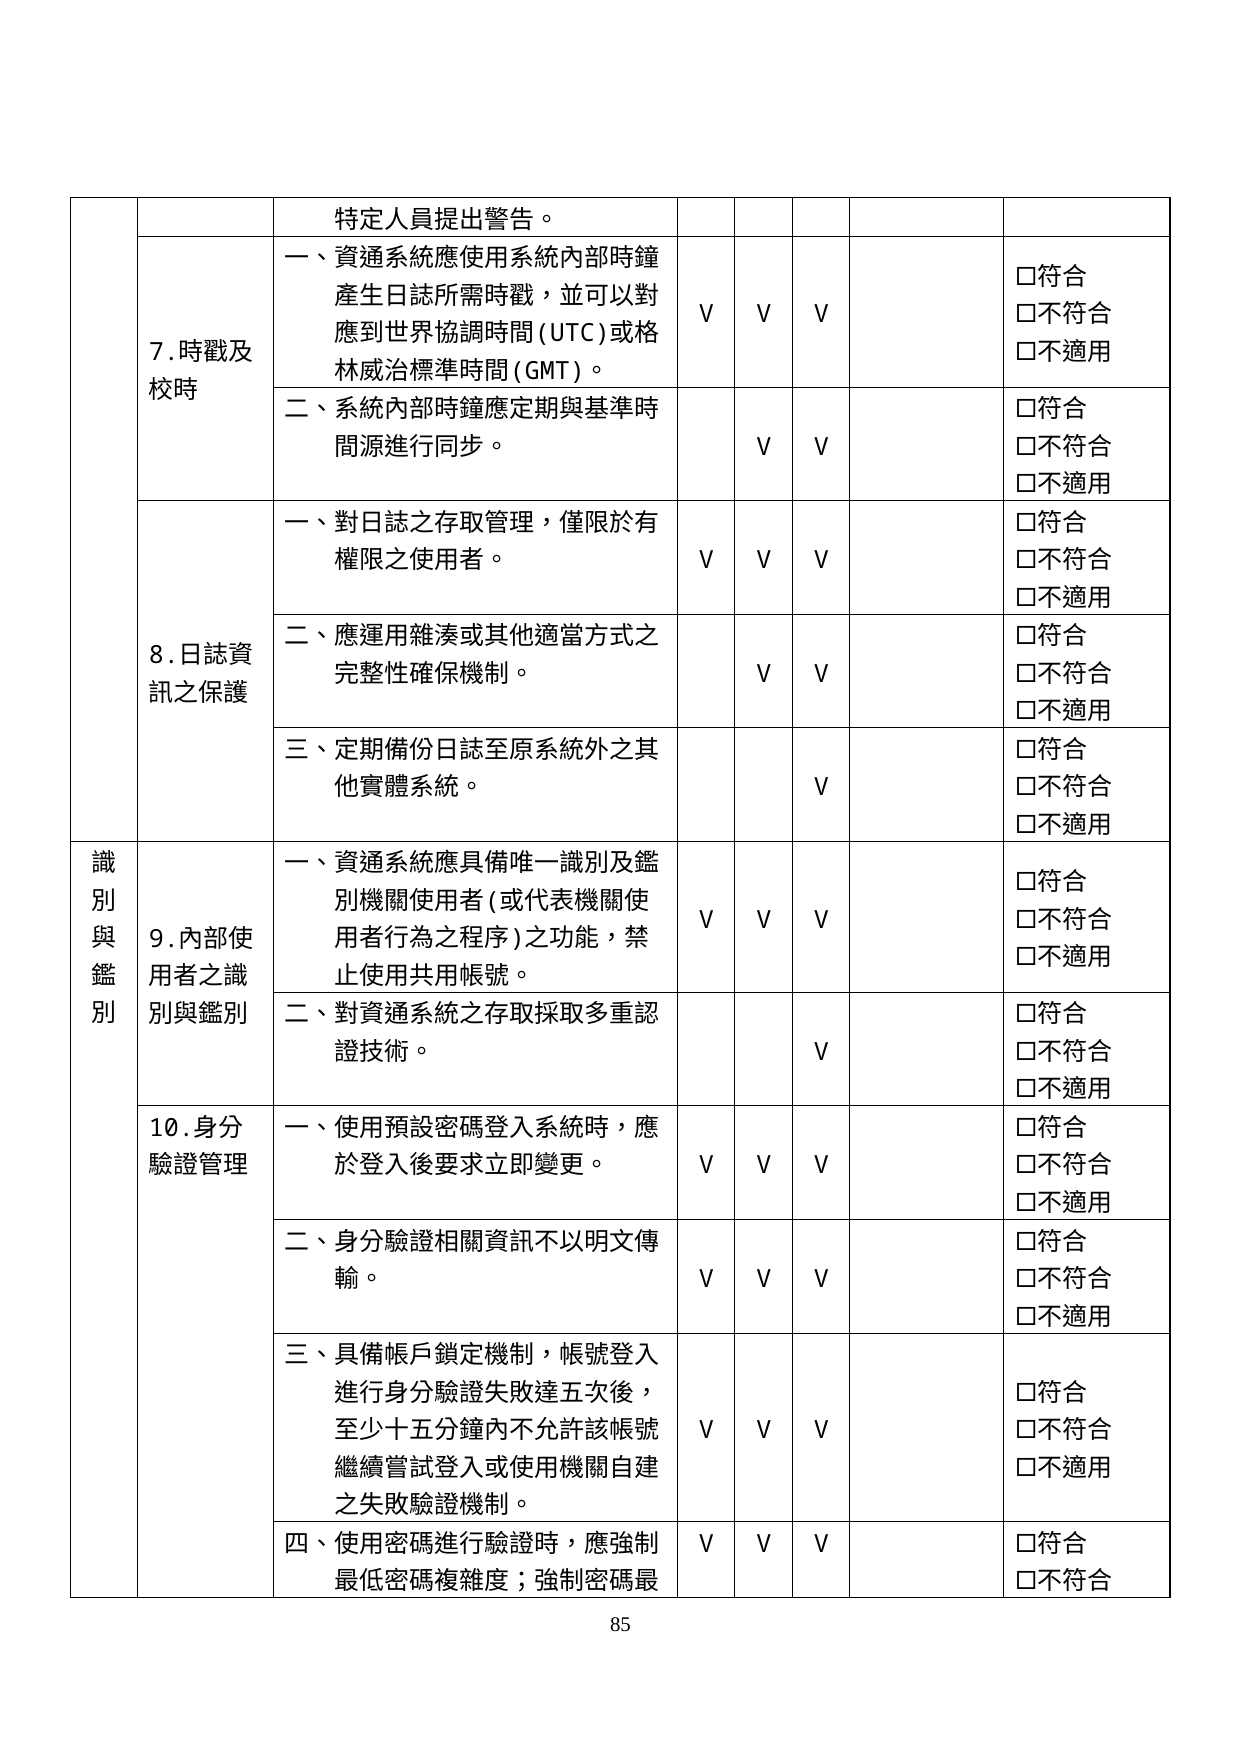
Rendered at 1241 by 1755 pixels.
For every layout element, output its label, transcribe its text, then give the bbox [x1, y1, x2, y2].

table_cell [678, 728, 734, 841]
table_cell V [735, 615, 792, 727]
table_cell 7.時戳及校時 [138, 237, 273, 500]
table_cell 符合 不符合 不適用 [1004, 728, 1169, 841]
table_cell [735, 728, 792, 841]
table_cell [678, 615, 734, 727]
table_cell [850, 1334, 1003, 1521]
table_cell V [735, 1220, 792, 1332]
table_cell 使用預設密碼登入系統時，應於登入後要求立即變更。 [274, 1106, 677, 1219]
table_cell V [793, 1334, 849, 1521]
table_cell V [678, 1220, 734, 1332]
table_cell [71, 198, 137, 841]
table_cell [678, 388, 734, 500]
table_cell V [793, 1220, 849, 1332]
table_cell 符合 不符合 不適用 [1004, 1106, 1169, 1219]
table_cell 符合 不符合 不適用 [1004, 501, 1169, 614]
table_cell 定期備份日誌至原系統外之其他實體系統。 [274, 728, 677, 841]
table_cell V [793, 1522, 849, 1597]
table_cell V [793, 993, 849, 1105]
table_cell [678, 993, 734, 1105]
table_cell V [735, 842, 792, 992]
table_cell 使用密碼進行驗證時，應強制最低密碼複雜度；強制密碼最 [274, 1522, 677, 1597]
table_cell 符合 不符合 不適用 [1004, 842, 1169, 992]
table_cell V [735, 1106, 792, 1219]
table_cell V [793, 237, 849, 387]
table_cell 特定人員提出警告。 [274, 198, 677, 236]
table_cell V [735, 1522, 792, 1597]
table_cell [138, 198, 273, 236]
table_cell V [793, 615, 849, 727]
table_cell V [678, 1106, 734, 1219]
table_cell 具備帳戶鎖定機制，帳號登入進行身分驗證失敗達五次後，至少十五分鐘內不允許該帳號繼續嘗試登入或使用機關自建之失敗驗證機制。 [274, 1334, 677, 1521]
table_cell [735, 993, 792, 1105]
table_cell V [678, 1522, 734, 1597]
table_cell 符合 不符合 不適用 [1004, 388, 1169, 500]
table_cell [850, 615, 1003, 727]
table_cell [850, 237, 1003, 387]
table_cell 對資通系統之存取採取多重認證技術。 [274, 993, 677, 1105]
table_cell [850, 388, 1003, 500]
table_cell [793, 198, 849, 236]
table_cell V [735, 501, 792, 614]
table_cell [850, 1522, 1003, 1597]
table_cell V [793, 728, 849, 841]
table_cell [850, 198, 1003, 236]
table_cell 8.日誌資訊之保護 [138, 501, 273, 841]
table_cell [850, 993, 1003, 1105]
table_cell [735, 198, 792, 236]
table_cell 對日誌之存取管理，僅限於有權限之使用者。 [274, 501, 677, 614]
table_cell 符合 不符合 不適用 [1004, 993, 1169, 1105]
table_cell 識別與鑑別 [71, 842, 137, 1597]
table_cell 資通系統應使用系統內部時鐘產生日誌所需時戳，並可以對應到世界協調時間(UTC)或格林威治標準時間(GMT)。 [274, 237, 677, 387]
table_cell 符合 不符合 [1004, 1522, 1169, 1597]
table_cell 系統內部時鐘應定期與基準時間源進行同步。 [274, 388, 677, 500]
table_cell [1004, 198, 1169, 236]
table_cell V [735, 237, 792, 387]
table_cell [678, 198, 734, 236]
table_cell 10.身分驗證管理 [138, 1106, 273, 1597]
table_cell 符合 不符合 不適用 [1004, 1334, 1169, 1521]
table_cell [850, 1106, 1003, 1219]
table_cell 符合 不符合 不適用 [1004, 615, 1169, 727]
table_cell [850, 728, 1003, 841]
table_cell V [793, 842, 849, 992]
table_cell V [678, 1334, 734, 1521]
table_cell 資通系統應具備唯一識別及鑑別機關使用者(或代表機關使用者行為之程序)之功能，禁止使用共用帳號。 [274, 842, 677, 992]
table_cell [850, 501, 1003, 614]
table_cell V [793, 388, 849, 500]
table_cell V [793, 501, 849, 614]
table_cell V [735, 388, 792, 500]
table_cell 符合 不符合 不適用 [1004, 1220, 1169, 1332]
table_cell V [678, 842, 734, 992]
table_cell V [735, 1334, 792, 1521]
table_cell 符合 不符合 不適用 [1004, 237, 1169, 387]
table_cell V [793, 1106, 849, 1219]
table_cell [850, 842, 1003, 992]
table_cell 9.內部使用者之識別與鑑別 [138, 842, 273, 1105]
table_cell V [678, 237, 734, 387]
table_cell [850, 1220, 1003, 1332]
table_cell 應運用雜湊或其他適當方式之完整性確保機制。 [274, 615, 677, 727]
table_cell 身分驗證相關資訊不以明文傳輸。 [274, 1220, 677, 1332]
table_cell V [678, 501, 734, 614]
